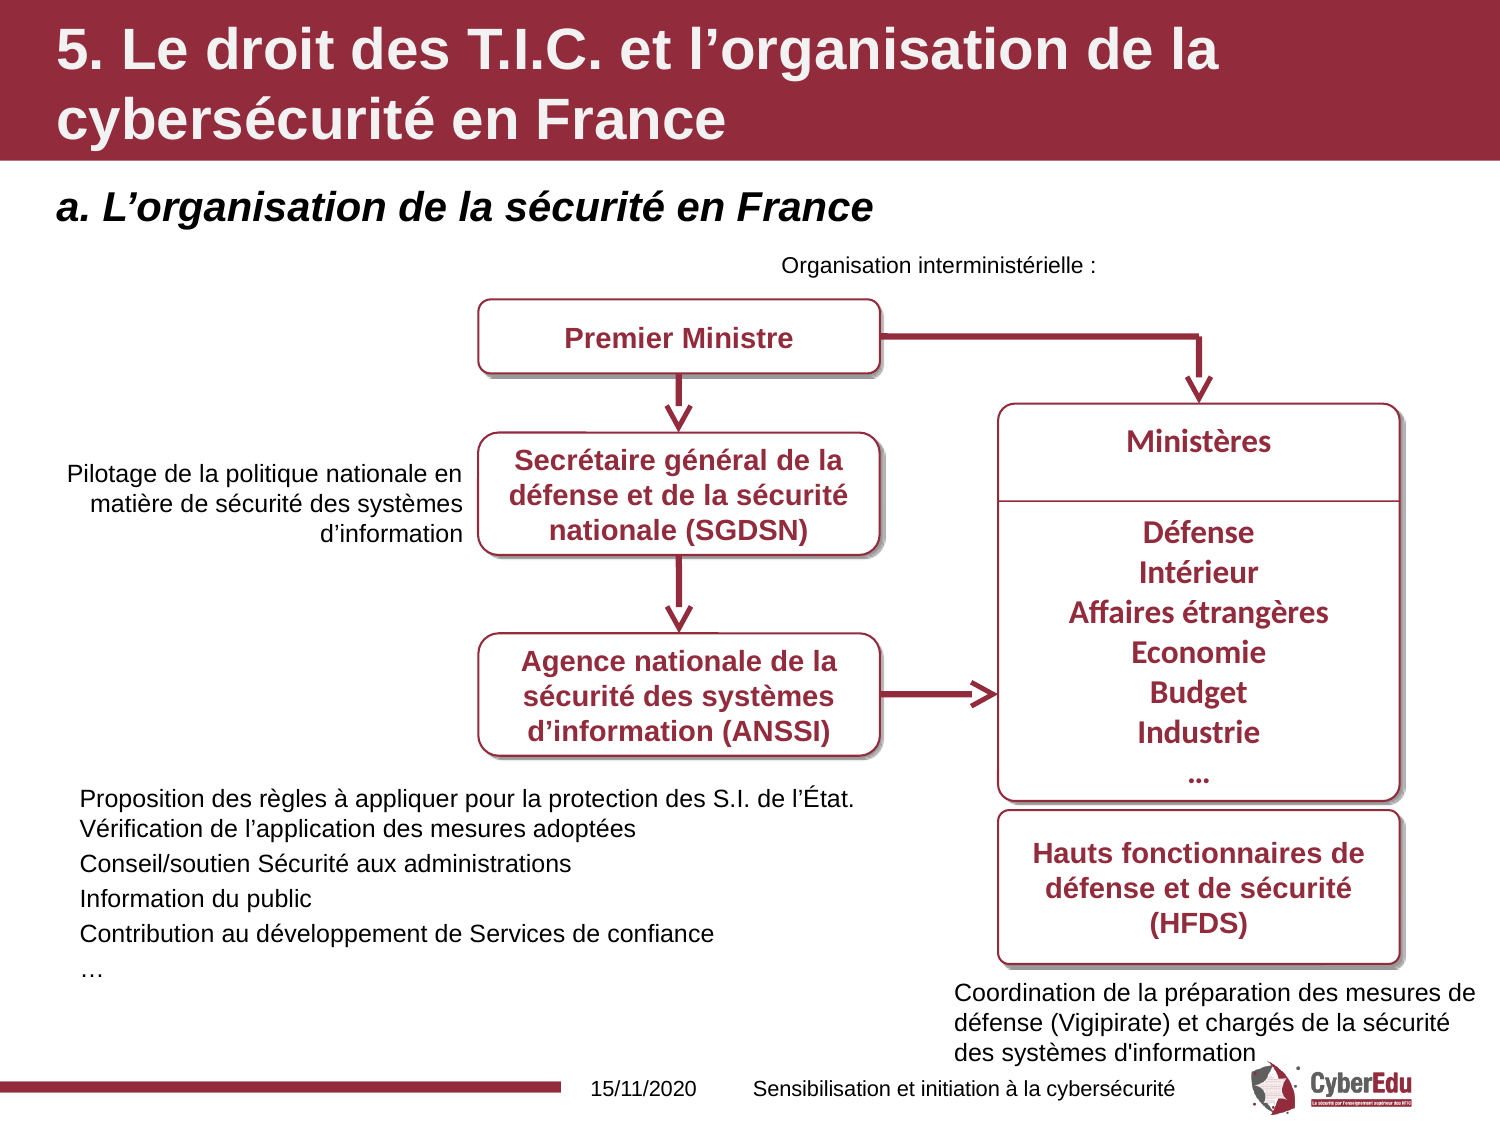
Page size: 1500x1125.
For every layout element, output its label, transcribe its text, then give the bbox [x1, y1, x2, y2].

text_box [998, 403, 1400, 500]
text_box Coordination de la préparation des mesures de défense (Vigipirate) et chargés de la sécurité des systèmes d'information [939, 969, 1500, 1075]
text_box Pilotage de la politique nationale en matière de sécurité des systèmes d’information [23, 450, 479, 557]
text_box Défense Intérieur Affaires étrangères Economie Budget Industrie … [998, 503, 1400, 798]
list a. L’organisation de la sécurité en France [41, 172, 1471, 268]
picture [1246, 1075, 1412, 1115]
text_box Proposition des règles à appliquer pour la protection des S.I. de l’État. Vérification de l’application des mesures adoptées Conseil/soutien Sécurité aux administrations Information du public Contribution au développement de Services de confiance … [64, 774, 874, 1000]
footer Sensibilisation et initiation à la cybersécurité [738, 1057, 1236, 1118]
text_box Organisation interministérielle : [694, 243, 1185, 288]
text_box Agence nationale de la sécurité des systèmes d’information (ANSSI) [478, 633, 880, 756]
title 5. Le droit des T.I.C. et l’organisation de la cybersécurité en France [41, 1, 1471, 161]
text_box [1005, 798, 1393, 802]
text_box Premier Ministre [478, 299, 880, 374]
slide_number 15/11/2020 [561, 1057, 727, 1118]
text_box Ministères [1111, 411, 1287, 467]
text_box Secrétaire général de la défense et de la sécurité nationale (SGDSN) [478, 432, 880, 555]
text_box Hauts fonctionnaires de défense et de sécurité (HFDS) [998, 810, 1400, 965]
